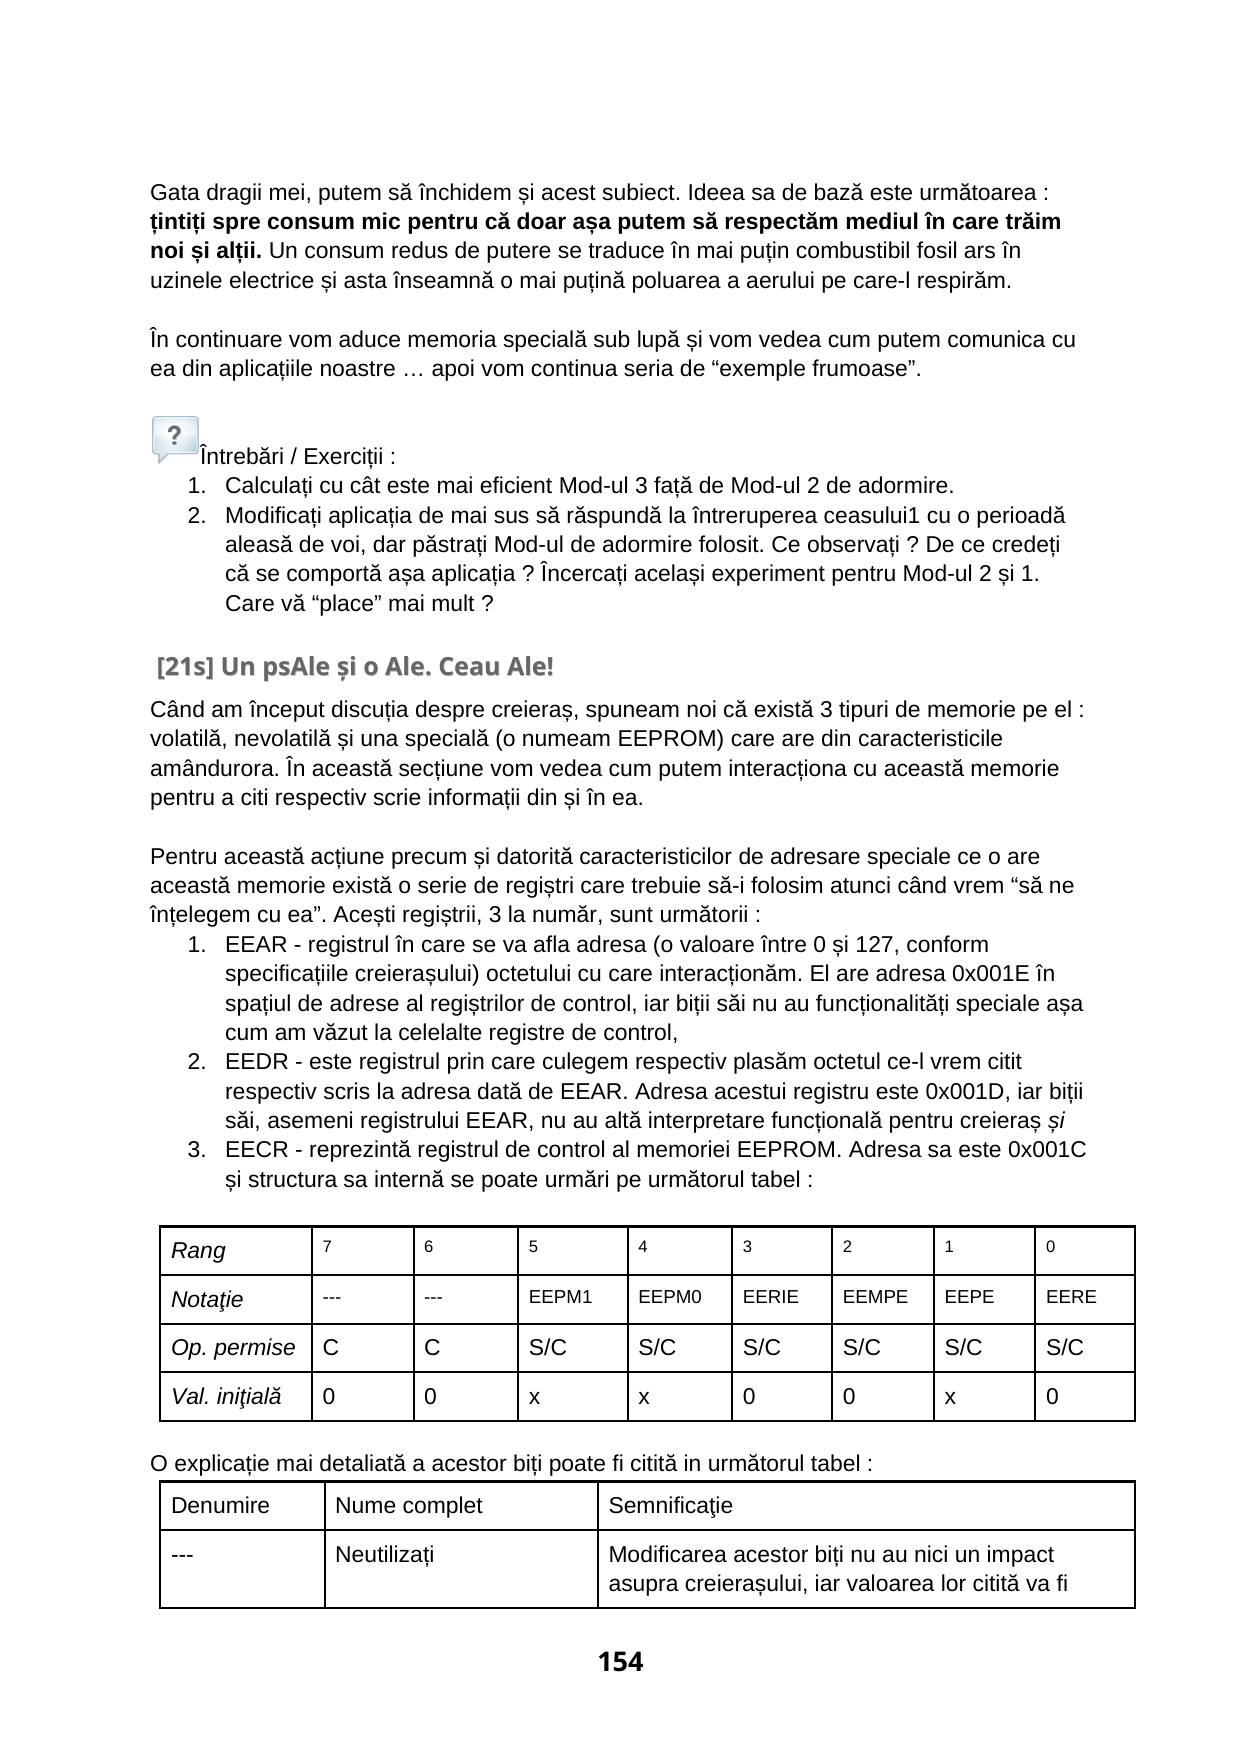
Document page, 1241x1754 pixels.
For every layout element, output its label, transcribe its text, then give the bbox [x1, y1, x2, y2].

table_cell x [629, 1373, 731, 1419]
table_cell --- [415, 1276, 517, 1322]
table_cell 0 [1036, 1373, 1134, 1419]
text Gata dragii mei, putem să închidem și acest subiect. Ideea sa de bază este următoarea : țintiți spre consum mic pentru că doar așa putem să respectăm mediul în care trăim noi și alții. Un consum redus de putere se traduce în mai puțin combustibil fosil ars în uzinele electrice și asta înseamnă o mai puțină poluarea a aerului pe care-l respirăm. [150, 179, 1091, 293]
list Calculați cu cât este mai eficient Mod-ul 3 față de Mod-ul 2 de adormire. [187, 473, 1091, 499]
table_cell C [415, 1325, 517, 1371]
list EEDR - este registrul prin care culegem respectiv plasăm octetul ce-l vrem citit respectiv scris la adresa dată de EEAR. Adresa acestui registru este 0x001D, iar biții săi, asemeni registrului EEAR, nu au altă interpretare funcțională pentru creieraș și [187, 1049, 1091, 1133]
table_cell x [935, 1373, 1034, 1419]
table_cell 0 [733, 1373, 831, 1419]
text În continuare vom aduce memoria specială sub lupă și vom vedea cum putem comunica cu ea din aplicațiile noastre … apoi vom continua seria de “exemple frumoase”. [150, 326, 1091, 381]
table_header Denumire [161, 1483, 324, 1529]
text Pentru această acțiune precum și datorită caracteristicilor de adresare speciale ce o are această memorie există o serie de regiștri care trebuie să-i folosim atunci când vrem “să ne înțelegem cu ea”. Acești regiștrii, 3 la număr, sunt următorii : [150, 843, 1091, 928]
table_cell --- [313, 1276, 413, 1322]
table_header 6 [415, 1228, 517, 1274]
table_header 1 [935, 1228, 1034, 1274]
table_header 4 [629, 1228, 731, 1274]
table_cell x [519, 1373, 627, 1419]
table_cell Val. iniţială [161, 1373, 311, 1419]
table_header Rang [161, 1228, 311, 1274]
table_cell S/C [935, 1325, 1034, 1371]
text O explicație mai detaliată a acestor biți poate fi citită in următorul tabel : [150, 1451, 1091, 1477]
table_header Semnificaţie [599, 1483, 1134, 1529]
table_cell EEPE [935, 1276, 1034, 1322]
table_cell S/C [629, 1325, 731, 1371]
table_cell S/C [1036, 1325, 1134, 1371]
table_cell Modificarea acestor biți nu au nici un impact asupra creierașului, iar valoarea lor citită va fi [599, 1531, 1134, 1607]
table_cell S/C [519, 1325, 627, 1371]
table_header 7 [313, 1228, 413, 1274]
table_cell EEPM0 [629, 1276, 731, 1322]
text Când am început discuția despre creieraș, spuneam noi că există 3 tipuri de memorie pe el : volatilă, nevolatilă și una specială (o numeam EEPROM) care are din caracteristicile amândurora. În această secțiune vom vedea cum putem interacționa cu această memorie pentru a citi respectiv scrie informații din și în ea. [150, 697, 1091, 810]
table_header 5 [519, 1228, 627, 1274]
table_cell S/C [733, 1325, 831, 1371]
table_cell 0 [833, 1373, 933, 1419]
table_cell EEPM1 [519, 1276, 627, 1322]
subtitle [21s] Un psAle și o Ale. Ceau Ale! [150, 649, 1091, 683]
table_cell Notaţie [161, 1276, 311, 1322]
table_cell 0 [415, 1373, 517, 1419]
list Modificați aplicația de mai sus să răspundă la întreruperea ceasului1 cu o perioadă aleasă de voi, dar păstrați Mod-ul de adormire folosit. Ce observați ? De ce credeți că se comportă așa aplicația ? Încercați același experiment pentru Mod-ul 2 și 1. Care vă “place” mai mult ? [187, 502, 1091, 616]
list EECR - reprezintă registrul de control al memoriei EEPROM. Adresa sa este 0x001C și structura sa internă se poate urmări pe următorul tabel : [187, 1137, 1091, 1192]
text Întrebări / Exerciții : [150, 440, 1091, 469]
table_cell --- [161, 1531, 324, 1607]
table_header 3 [733, 1228, 831, 1274]
table_cell C [313, 1325, 413, 1371]
table_cell EERE [1036, 1276, 1134, 1322]
table_header 0 [1036, 1228, 1134, 1274]
table_cell Op. permise [161, 1325, 311, 1371]
table_header 2 [833, 1228, 933, 1274]
table_cell 0 [313, 1373, 413, 1419]
list EEAR - registrul în care se va afla adresa (o valoare între 0 și 127, conform specificațiile creierașului) octetului cu care interacționăm. El are adresa 0x001E în spațiul de adrese al regiștrilor de control, iar biții săi nu au funcționalități speciale așa cum am văzut la celelalte registre de control, [187, 932, 1091, 1045]
table_header Nume complet [326, 1483, 597, 1529]
picture [150, 414, 200, 465]
table_cell Neutilizați [326, 1531, 597, 1607]
table_cell S/C [833, 1325, 933, 1371]
table_cell EEMPE [833, 1276, 933, 1322]
table_cell EERIE [733, 1276, 831, 1322]
